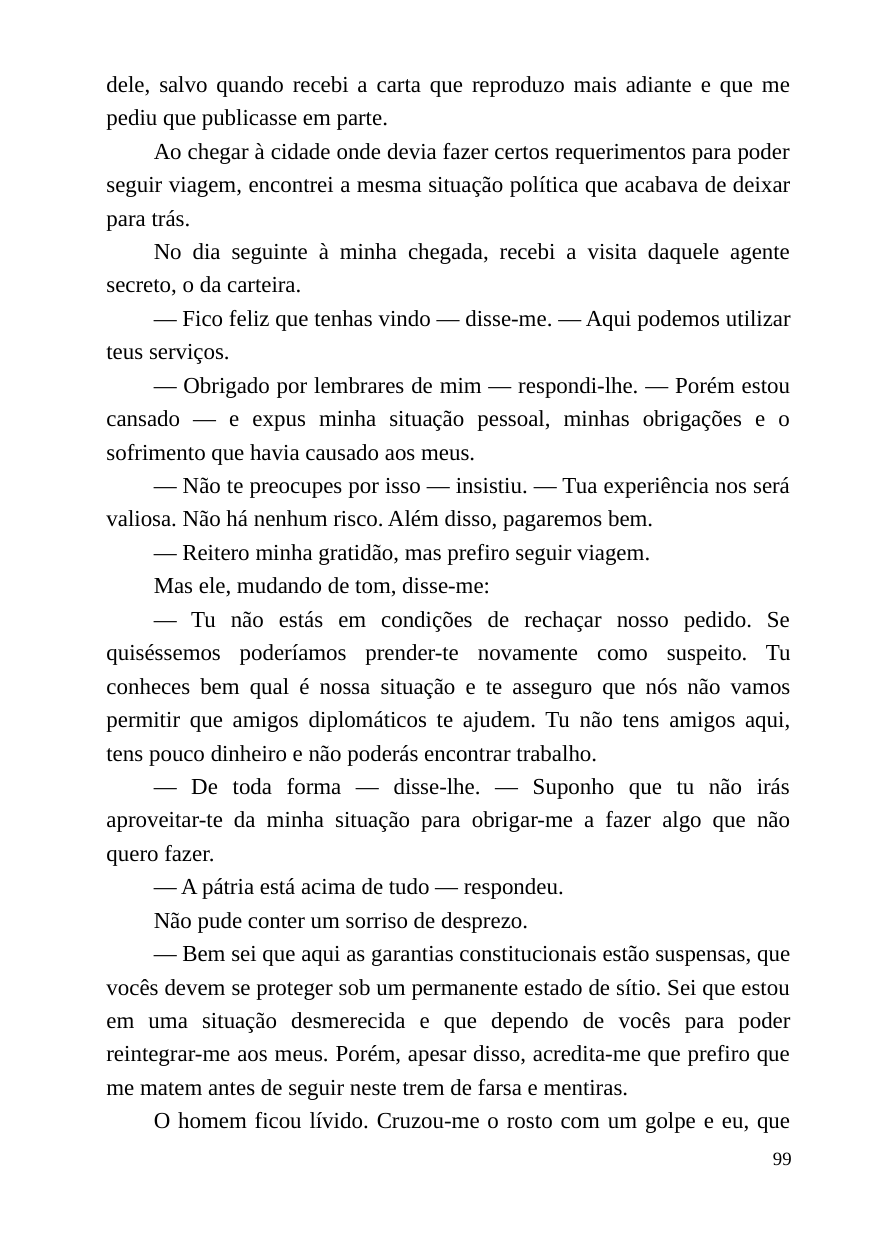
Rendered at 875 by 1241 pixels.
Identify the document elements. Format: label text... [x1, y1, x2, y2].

text — Obrigado por lembrares de mim — respondi-lhe. — Porém estou cansado — e expus minha situação pessoal, minhas obrigações e o sofrimento que havia causado aos meus. [106, 372, 791, 465]
text Mas ele, mudando de tom, disse-me: [106, 572, 791, 599]
text Ao chegar à cidade onde devia fazer certos requerimentos para poder seguir viagem, encontrei a mesma situação política que acabava de deixar para trás. [106, 138, 791, 231]
text dele, salvo quando recebi a carta que reproduzo mais adiante e que me pediu que publicasse em parte. [106, 71, 791, 131]
text — A pátria está acima de tudo — respondeu. [106, 873, 791, 900]
text No dia seguinte à minha chegada, recebi a visita daquele agente secreto, o da carteira. [106, 238, 791, 298]
text — Fico feliz que tenhas vindo — disse-me. — Aqui podemos utilizar teus serviços. [106, 305, 791, 365]
text — Reitero minha gratidão, mas prefiro seguir viagem. [106, 539, 791, 565]
text — De toda forma — disse-lhe. — Suponho que tu não irás aproveitar-te da minha situação para obrigar-me a fazer algo que não quero fazer. [106, 773, 791, 866]
text — Tu não estás em condições de rechaçar nosso pedido. Se quiséssemos poderíamos prender-te novamente como suspeito. Tu conheces bem qual é nossa situação e te asseguro que nós não vamos permitir que amigos diplomáticos te ajudem. Tu não tens amigos aqui, tens pouco dinheiro e não poderás encontrar trabalho. [106, 606, 791, 766]
text Não pude conter um sorriso de desprezo. [106, 907, 791, 933]
text — Bem sei que aqui as garantias constitucionais estão suspensas, que vocês devem se proteger sob um permanente estado de sítio. Sei que estou em uma situação desmerecida e que dependo de vocês para poder reintegrar-me aos meus. Porém, apesar disso, acredita-me que prefiro que me matem antes de seguir neste trem de farsa e mentiras. [106, 940, 791, 1100]
text O homem ficou lívido. Cruzou-me o rosto com um golpe e eu, que [106, 1107, 791, 1134]
text — Não te preocupes por isso — insistiu. — Tua experiência nos será valiosa. Não há nenhum risco. Além disso, pagaremos bem. [106, 472, 791, 532]
